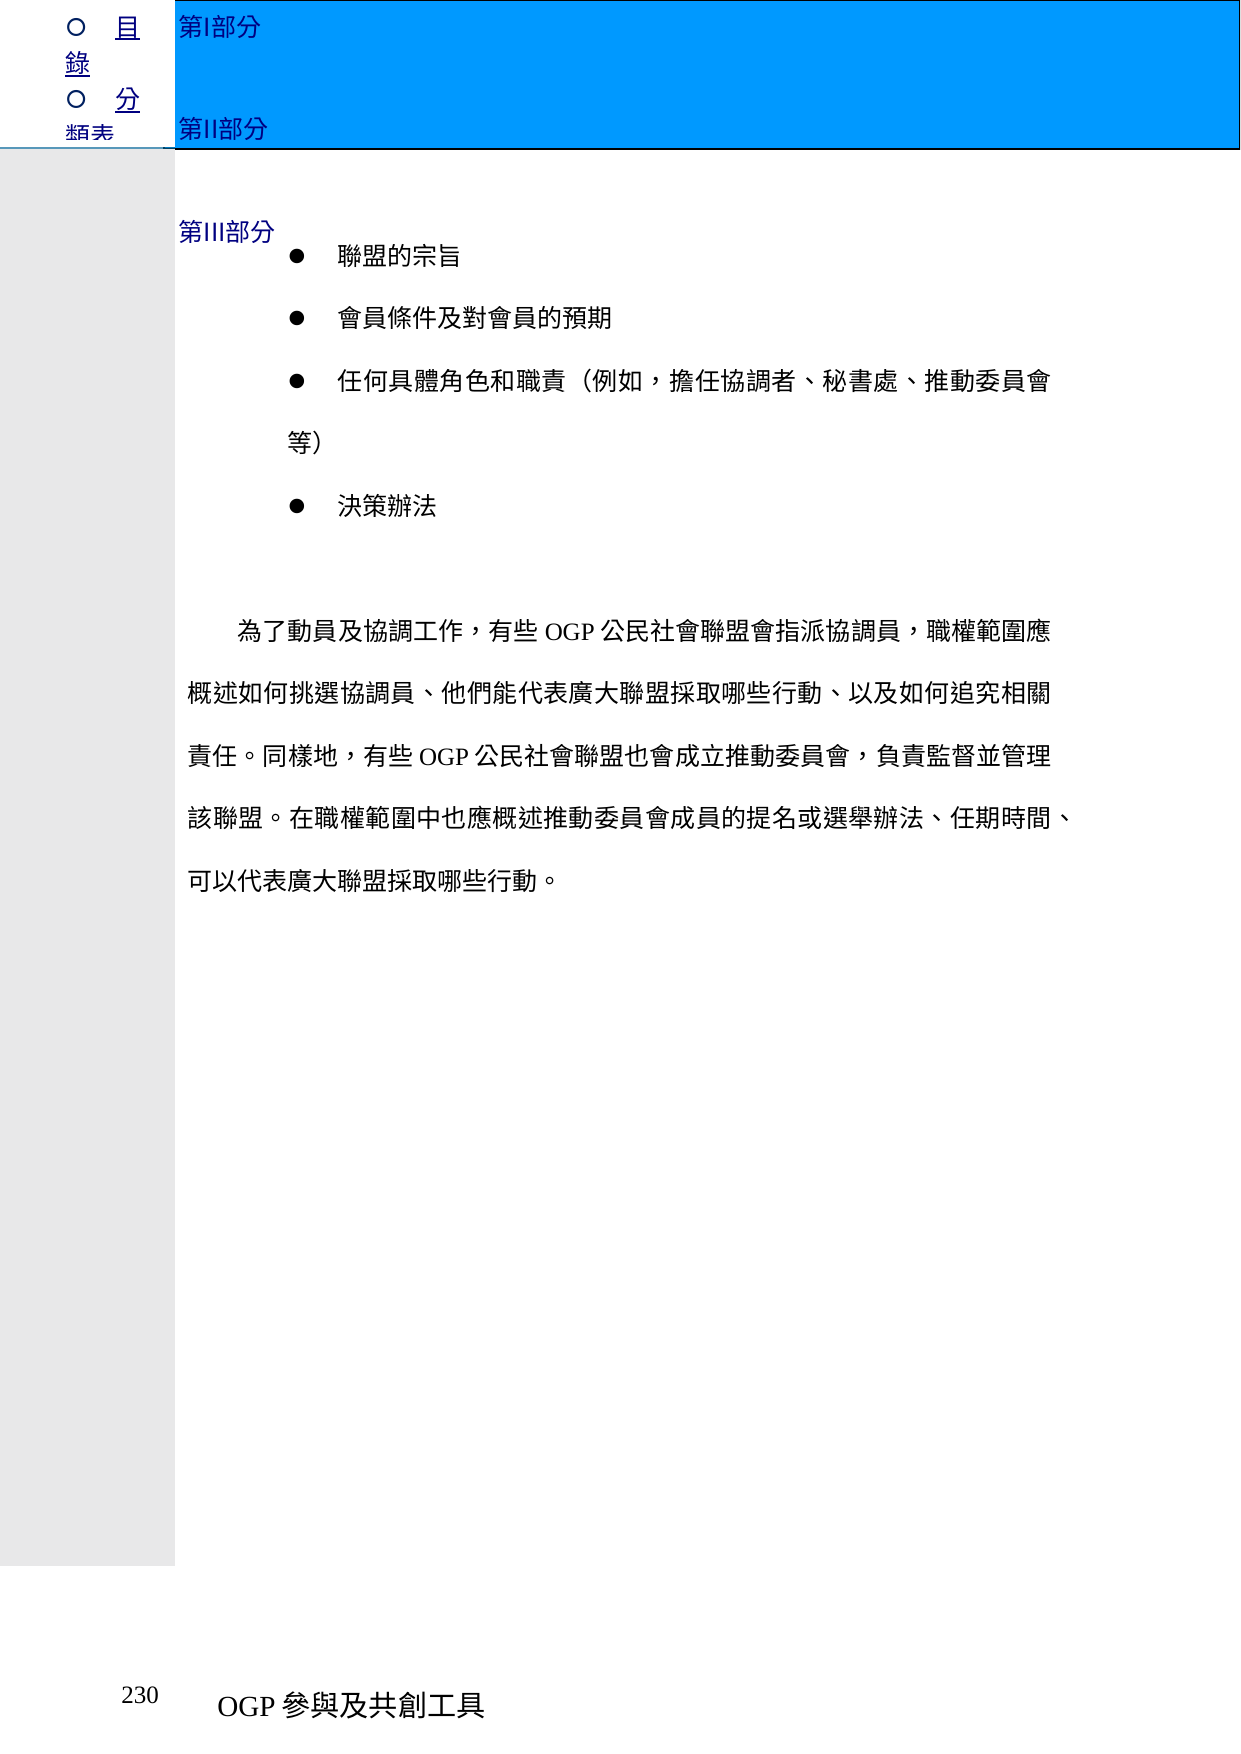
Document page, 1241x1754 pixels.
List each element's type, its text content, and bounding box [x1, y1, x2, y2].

list 會員條件及對會員的預期 [287, 275, 1053, 337]
list 任何具體角色和職責（例如，擔任協調者、秘書處、推動委員會等） [287, 337, 1053, 462]
list 決策辦法 [287, 462, 1053, 525]
text 為了動員及協調工作，有些OGP公民社會聯盟會指派協調員，職權範圍應概述如何挑選協調員、他們能代表廣大聯盟採取哪些行動、以及如何追究相關責任。同樣地，有些OGP公民社會聯盟也會成立推動委員會，負責監督並管理該聯盟。在職權範圍中也應概述推動委員會成員的提名或選舉辦法、任期時間、可以代表廣大聯盟採取哪些行動。 [187, 587, 1053, 900]
list 聯盟的宗旨 [287, 212, 1053, 275]
